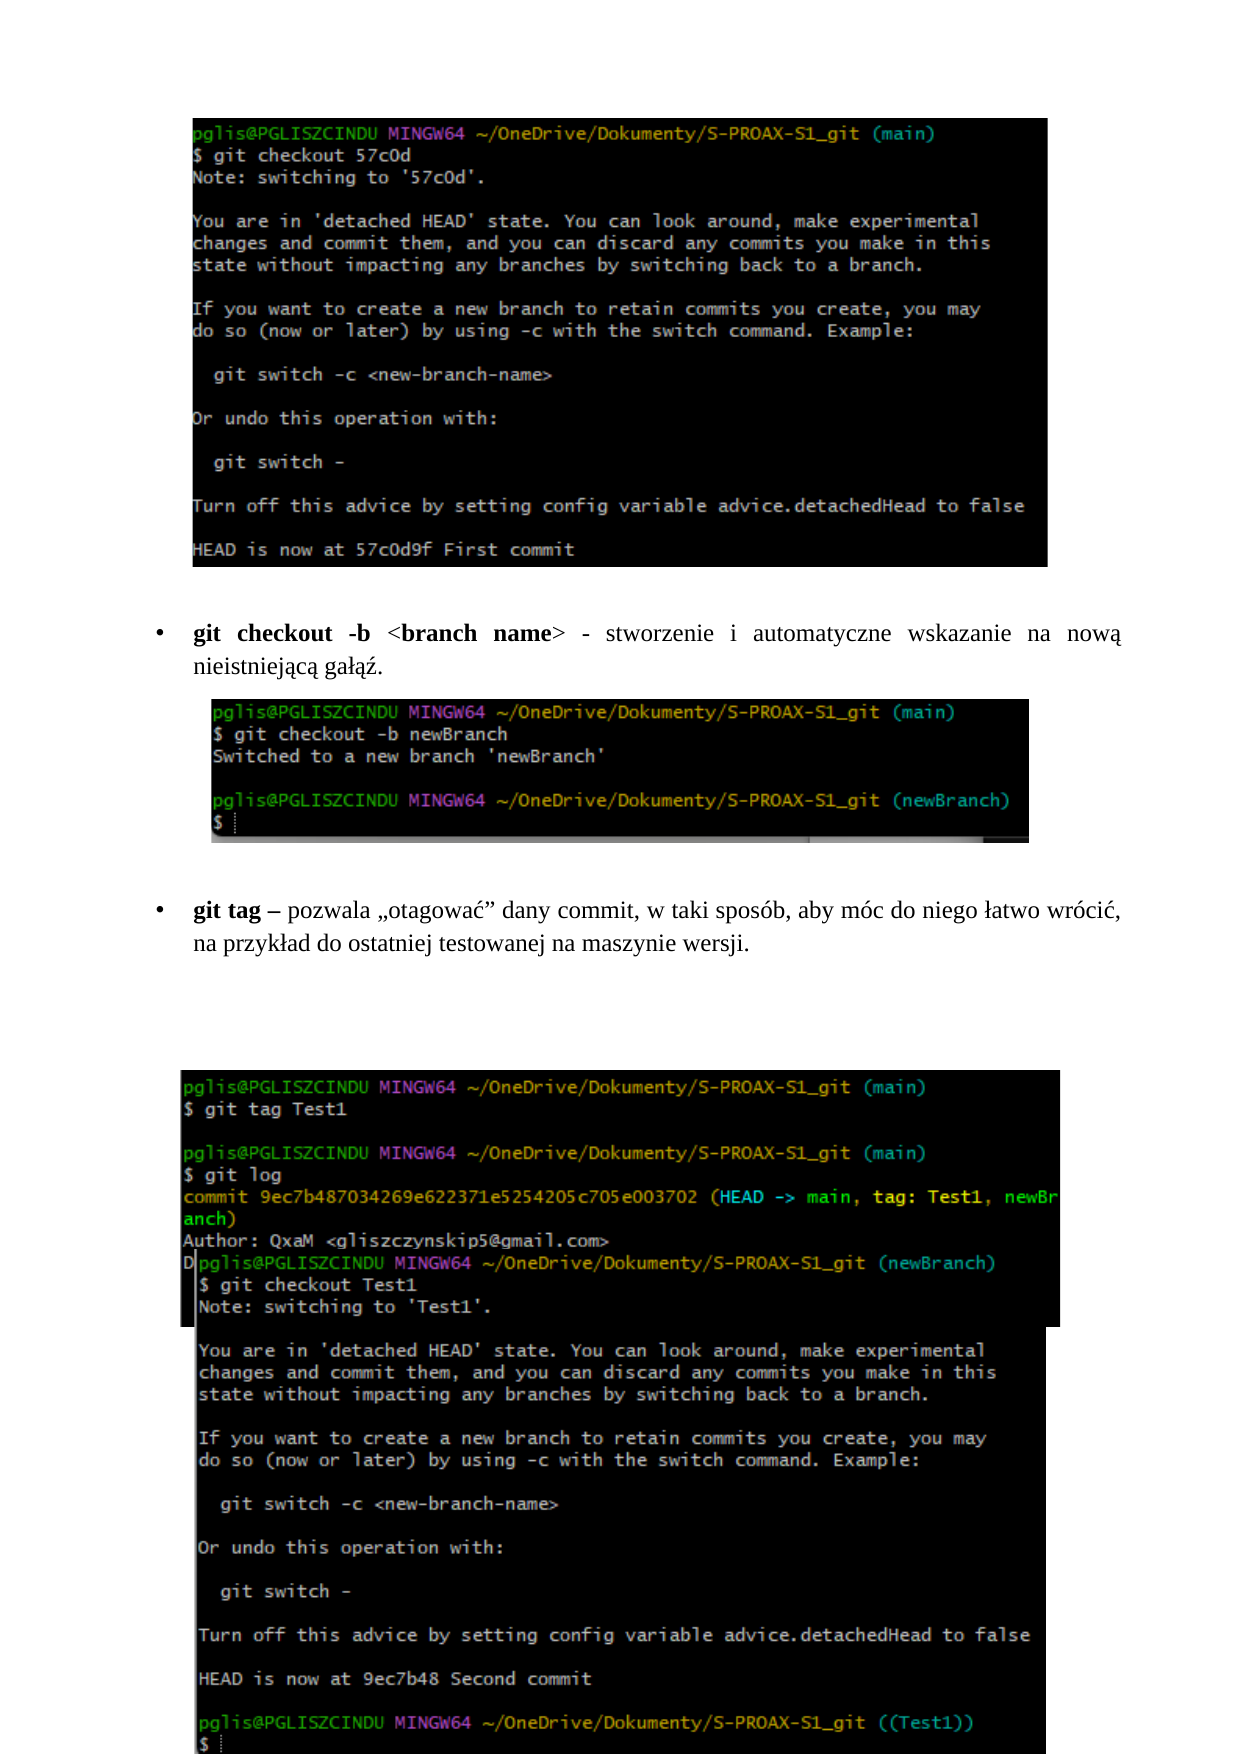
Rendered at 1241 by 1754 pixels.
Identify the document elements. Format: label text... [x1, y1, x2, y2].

picture [192, 118, 1048, 567]
picture [211, 699, 1029, 843]
list git checkout -b <branch name> - stworzenie i automatyczne wskazanie na nową nieistniejącą gałąź. [156, 618, 1122, 680]
picture [180, 1070, 1060, 1754]
list git tag – pozwala „otagować” dany commit, w taki sposób, aby móc do niego łatwo wrócić, na przykład do ostatniej testowanej na maszynie wersji. [156, 895, 1122, 956]
